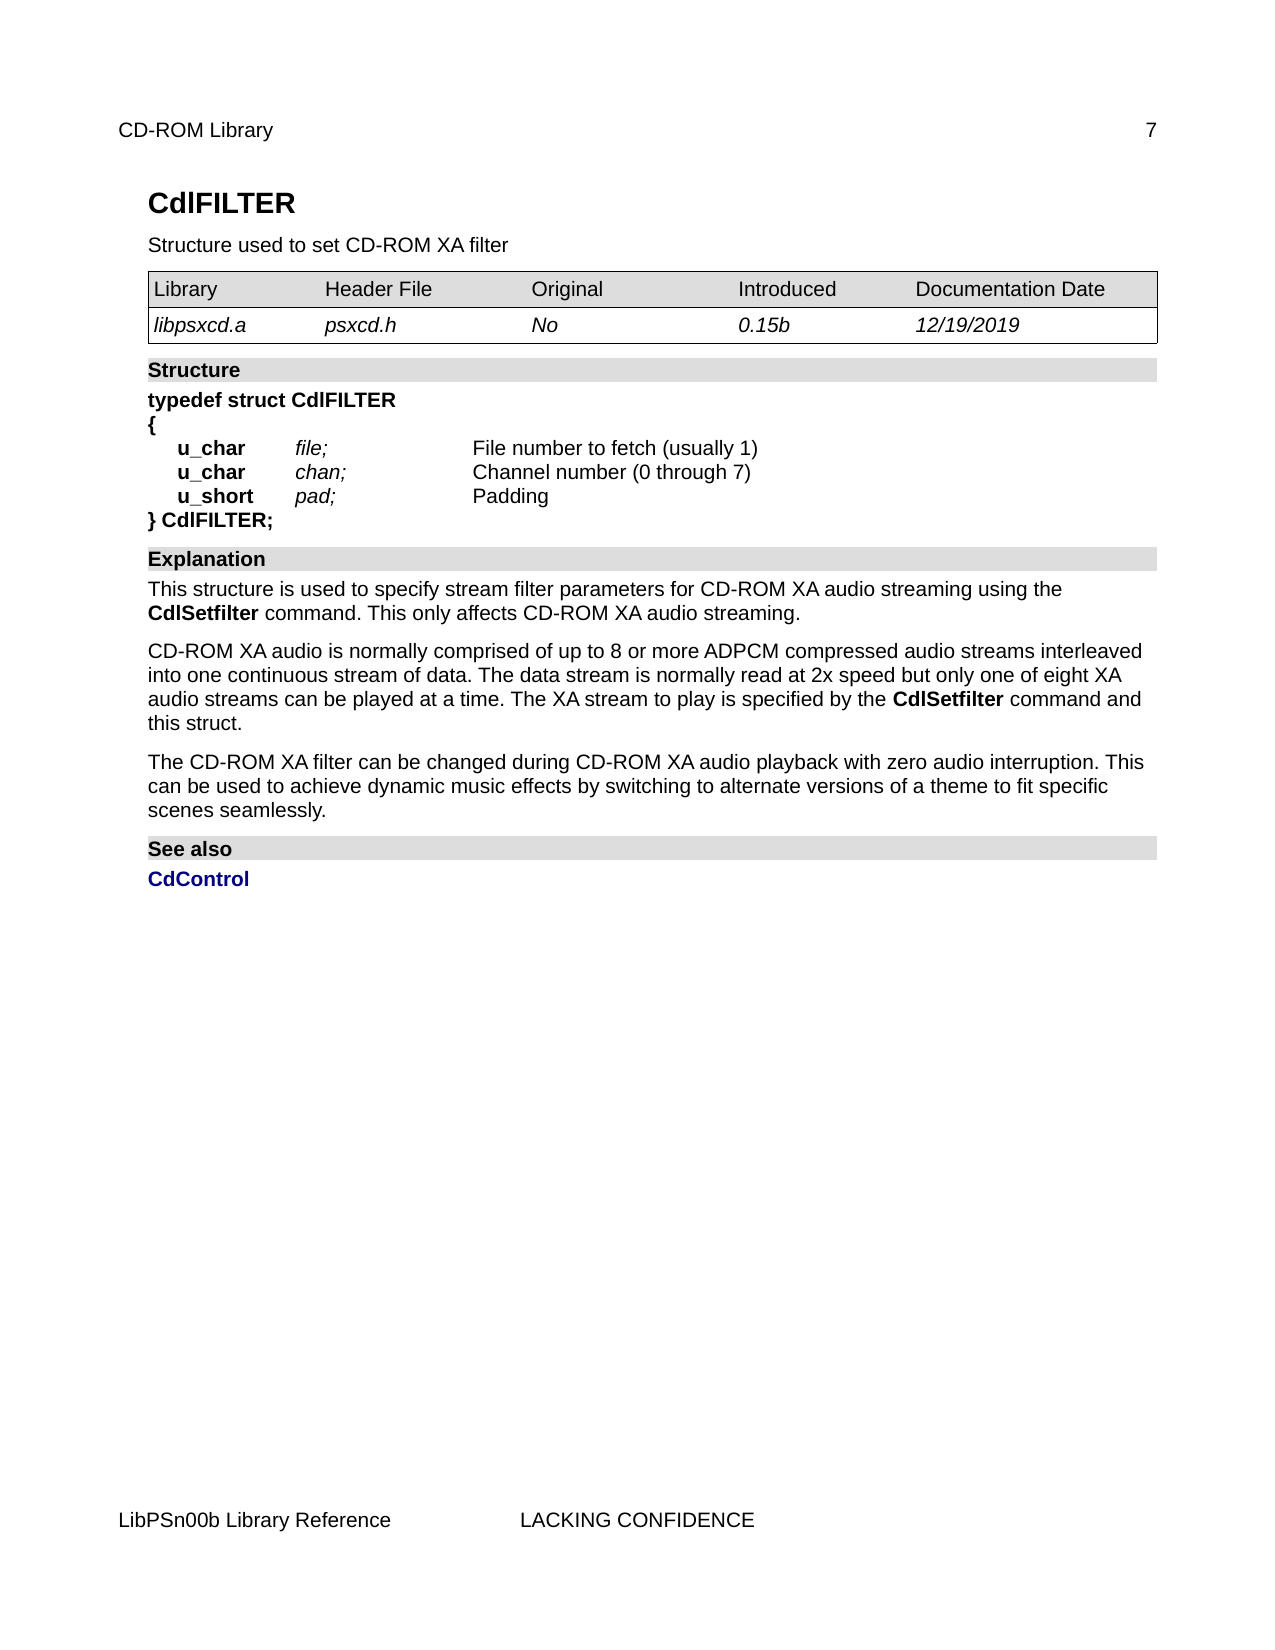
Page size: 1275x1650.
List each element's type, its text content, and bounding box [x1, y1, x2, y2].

text u_char file; File number to fetch (usually 1) [148, 436, 1157, 460]
text This structure is used to specify stream filter parameters for CD-ROM XA audio streaming using the CdlSetfilter command. This only affects CD-ROM XA audio streaming. [148, 576, 1157, 624]
text Library Header File Original Introduced Documentation Date [149, 272, 1157, 307]
text CdControl [148, 866, 1157, 890]
subtitle Explanation [148, 547, 1157, 571]
text u_short pad; Padding [148, 484, 1157, 508]
text CD-ROM XA audio is normally comprised of up to 8 or more ADPCM compressed audio streams interleaved into one continuous stream of data. The data stream is normally read at 2x speed but only one of eight XA audio streams can be played at a time. The XA stream to play is specified by the CdlSetfilter command and this struct. [148, 639, 1157, 735]
subtitle Structure [148, 358, 1157, 382]
text u_char chan; Channel number (0 through 7) [148, 460, 1157, 484]
text Structure used to set CD-ROM XA filter [148, 232, 1157, 256]
text } CdlFILTER; [148, 508, 1157, 532]
text The CD-ROM XA filter can be changed during CD-ROM XA audio playback with zero audio interruption. This can be used to achieve dynamic music effects by switching to alternate versions of a theme to fit specific scenes seamlessly. [148, 750, 1157, 822]
text typedef struct CdlFILTER [148, 388, 1157, 412]
text { [148, 412, 1157, 436]
text libpsxcd.a psxcd.h No 0.15b 12/19/2019 [149, 308, 1157, 343]
subtitle See also [148, 836, 1157, 860]
subtitle CdlFILTER [148, 186, 1157, 220]
